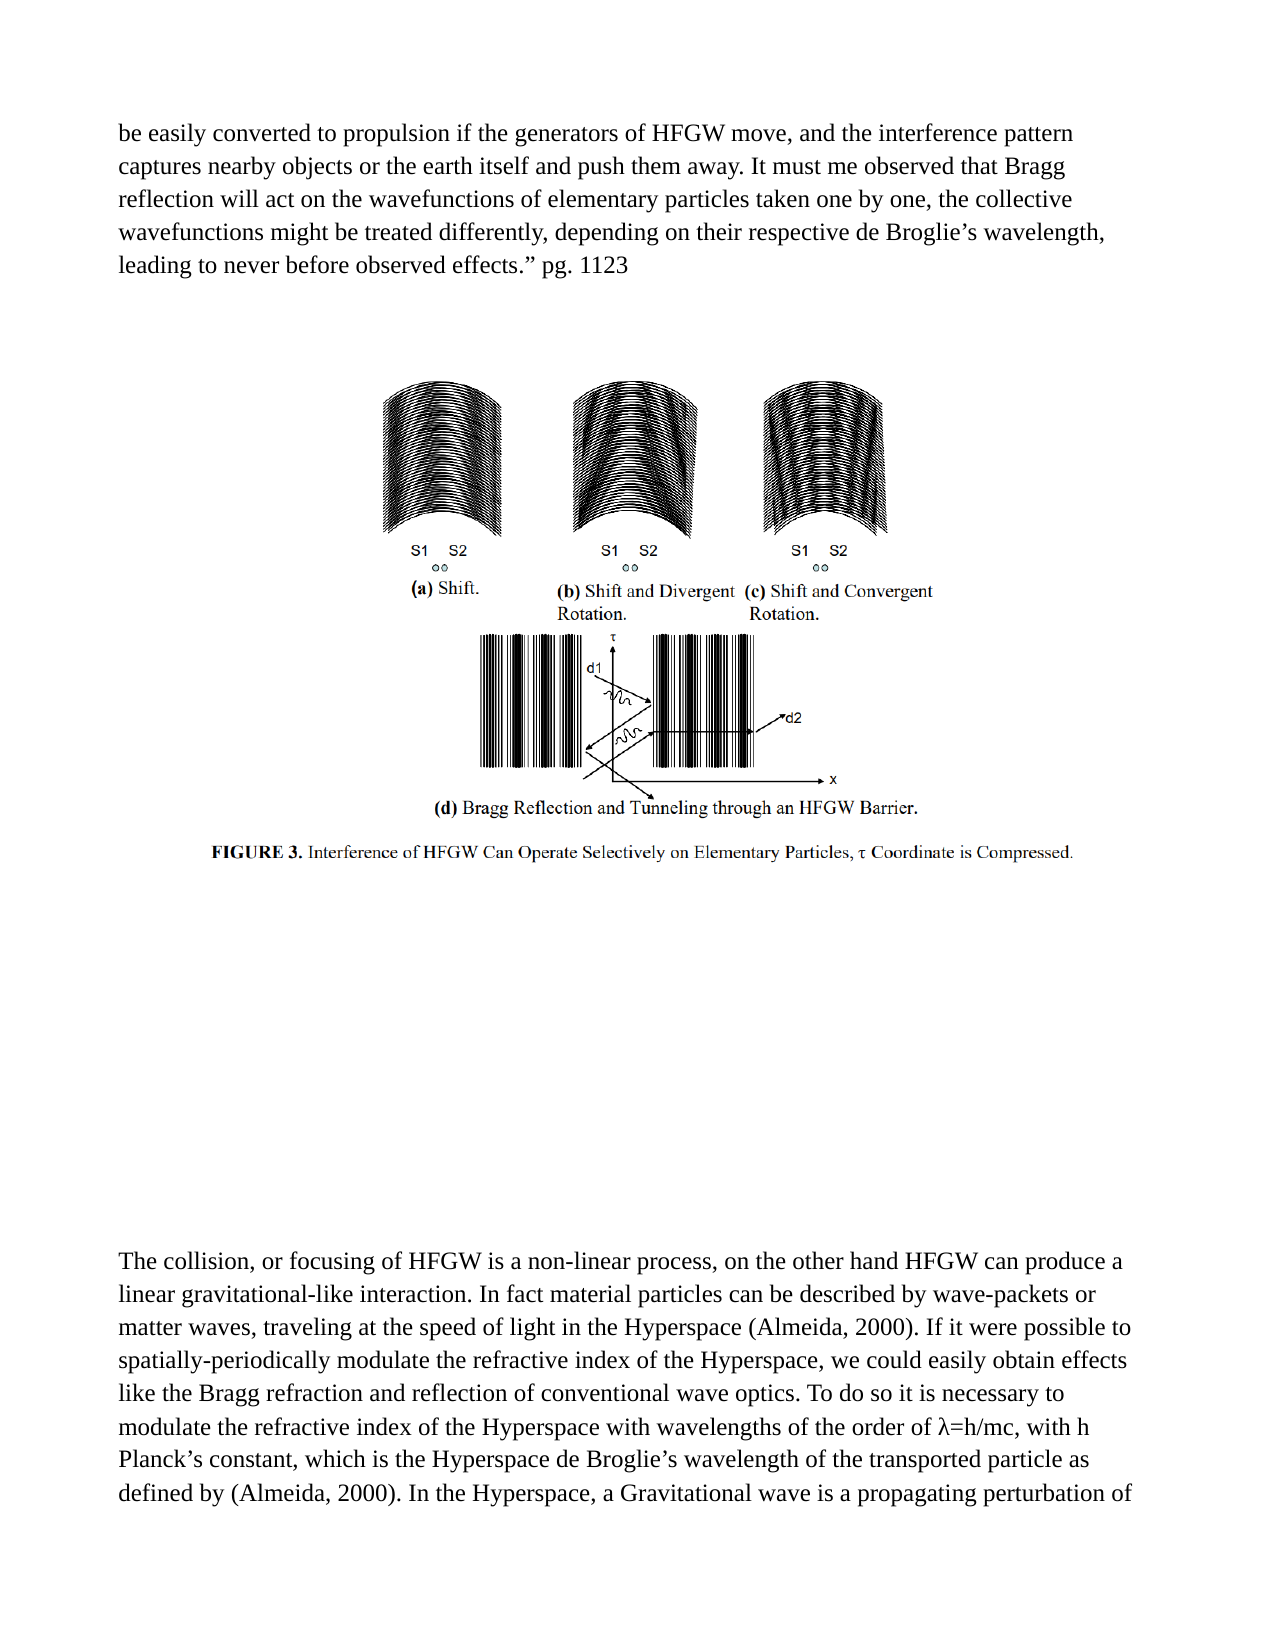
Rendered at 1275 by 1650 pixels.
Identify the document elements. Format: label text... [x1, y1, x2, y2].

text be easily converted to propulsion if the generators of HFGW move, and the interference pattern captures nearby objects or the earth itself and push them away. It must me observed that Bragg reflection will act on the wavefunctions of elementary particles taken one by one, the collective wavefunctions might be treated differently, depending on their respective de Broglie’s wavelength, leading to never before observed effects.” pg. 1123 [118, 118, 1157, 279]
text The collision, or focusing of HFGW is a non-linear process, on the other hand HFGW can produce a linear gravitational-like interaction. In fact material particles can be described by wave-packets or matter waves, traveling at the speed of light in the Hyperspace (Almeida, 2000). If it were possible to spatially-periodically modulate the refractive index of the Hyperspace, we could easily obtain effects like the Bragg refraction and reflection of conventional wave optics. To do so it is necessary to modulate the refractive index of the Hyperspace with wavelengths of the order of λ=h/mc, with h Planck’s constant, which is the Hyperspace de Broglie’s wavelength of the transported particle as defined by (Almeida, 2000). In the Hyperspace, a Gravitational wave is a propagating perturbation of [118, 1246, 1157, 1506]
picture [171, 349, 1104, 879]
